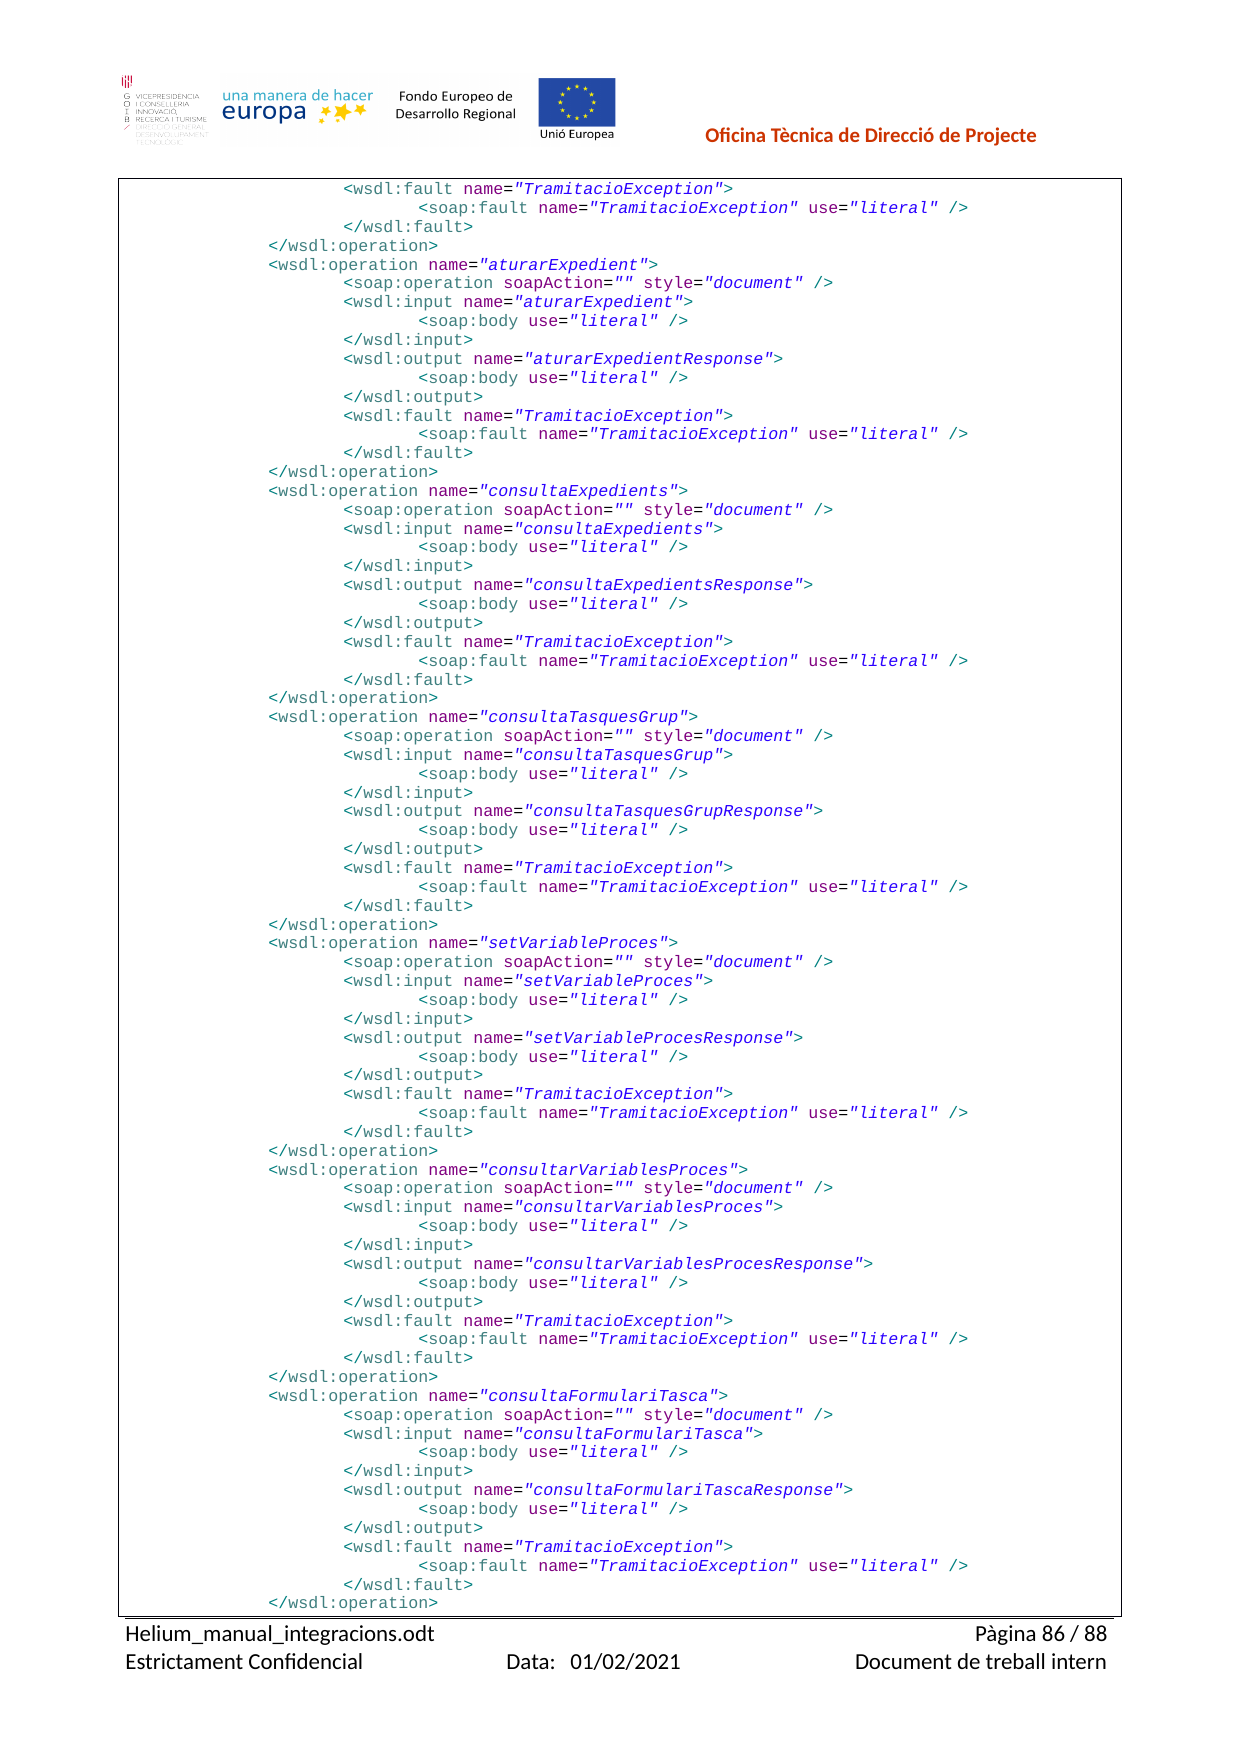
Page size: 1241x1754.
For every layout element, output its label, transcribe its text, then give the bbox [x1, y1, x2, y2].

text <soap:operation soapAction="" style="document" /> [119, 1177, 1121, 1196]
text <soap:fault name="TramitacioException" use="literal" /> [119, 1554, 1121, 1573]
text </wsdl:fault> [119, 1120, 1121, 1139]
text </wsdl:operation> [119, 461, 1121, 479]
text <wsdl:operation name="setVariableProces"> [119, 932, 1121, 951]
text </wsdl:output> [119, 1064, 1121, 1083]
text </wsdl:input> [119, 555, 1121, 574]
text <soap:operation soapAction="" style="document" /> [119, 951, 1121, 969]
text <soap:operation soapAction="" style="document" /> [119, 1403, 1121, 1422]
text <soap:operation soapAction="" style="document" /> [119, 272, 1121, 291]
text <soap:body use="literal" /> [119, 536, 1121, 555]
text <soap:fault name="TramitacioException" use="literal" /> [119, 1102, 1121, 1120]
text <wsdl:fault name="TramitacioException"> [119, 1309, 1121, 1328]
text </wsdl:operation> [119, 913, 1121, 932]
text <wsdl:output name="setVariableProcesResponse"> [119, 1026, 1121, 1045]
picture [219, 73, 621, 147]
text <soap:operation soapAction="" style="document" /> [119, 724, 1121, 743]
text </wsdl:input> [119, 1233, 1121, 1252]
text </wsdl:fault> [119, 442, 1121, 461]
text </wsdl:operation> [119, 234, 1121, 253]
text <wsdl:input name="consultarVariablesProces"> [119, 1196, 1121, 1215]
text <wsdl:operation name="consultaFormulariTasca"> [119, 1384, 1121, 1403]
text <wsdl:input name="consultaExpedients"> [119, 517, 1121, 536]
text </wsdl:input> [119, 781, 1121, 800]
text <wsdl:fault name="TramitacioException"> [119, 630, 1121, 649]
text </wsdl:input> [119, 328, 1121, 347]
text <wsdl:fault name="TramitacioException"> [119, 179, 1121, 197]
text <wsdl:input name="consultaFormulariTasca"> [119, 1422, 1121, 1441]
text <wsdl:fault name="TramitacioException"> [119, 1083, 1121, 1102]
text <wsdl:input name="aturarExpedient"> [119, 291, 1121, 310]
text </wsdl:output> [119, 385, 1121, 404]
text <wsdl:input name="setVariableProces"> [119, 969, 1121, 988]
text </wsdl:fault> [119, 1573, 1121, 1592]
text </wsdl:fault> [119, 668, 1121, 687]
text </wsdl:output> [119, 1516, 1121, 1535]
text <soap:fault name="TramitacioException" use="literal" /> [119, 649, 1121, 668]
picture [118, 73, 213, 147]
text <soap:body use="literal" /> [119, 1045, 1121, 1064]
text </wsdl:input> [119, 1460, 1121, 1479]
text <soap:body use="literal" /> [119, 310, 1121, 328]
text </wsdl:fault> [119, 1347, 1121, 1366]
text <wsdl:output name="consultaFormulariTascaResponse"> [119, 1479, 1121, 1497]
text </wsdl:operation> [119, 1139, 1121, 1158]
text <soap:fault name="TramitacioException" use="literal" /> [119, 875, 1121, 894]
text <soap:body use="literal" /> [119, 762, 1121, 781]
text <wsdl:operation name="consultaTasquesGrup"> [119, 706, 1121, 724]
text </wsdl:operation> [119, 1592, 1121, 1616]
text </wsdl:operation> [119, 1366, 1121, 1384]
text </wsdl:output> [119, 611, 1121, 630]
text <soap:body use="literal" /> [119, 592, 1121, 611]
text </wsdl:input> [119, 1007, 1121, 1026]
text <wsdl:operation name="consultaExpedients"> [119, 479, 1121, 498]
text <wsdl:fault name="TramitacioException"> [119, 856, 1121, 875]
text <wsdl:fault name="TramitacioException"> [119, 1535, 1121, 1554]
text <wsdl:output name="consultarVariablesProcesResponse"> [119, 1252, 1121, 1271]
text <wsdl:input name="consultaTasquesGrup"> [119, 743, 1121, 762]
text <soap:body use="literal" /> [119, 1441, 1121, 1460]
text <soap:body use="literal" /> [119, 1271, 1121, 1290]
text <soap:body use="literal" /> [119, 1497, 1121, 1516]
text <soap:fault name="TramitacioException" use="literal" /> [119, 423, 1121, 442]
text </wsdl:fault> [119, 215, 1121, 234]
text <soap:operation soapAction="" style="document" /> [119, 498, 1121, 517]
text </wsdl:output> [119, 1290, 1121, 1309]
text <wsdl:operation name="aturarExpedient"> [119, 253, 1121, 272]
text <wsdl:output name="aturarExpedientResponse"> [119, 347, 1121, 366]
text <wsdl:fault name="TramitacioException"> [119, 404, 1121, 423]
text <wsdl:output name="consultaTasquesGrupResponse"> [119, 800, 1121, 819]
text </wsdl:operation> [119, 687, 1121, 706]
text <soap:body use="literal" /> [119, 1215, 1121, 1233]
text <wsdl:operation name="consultarVariablesProces"> [119, 1158, 1121, 1177]
text <soap:body use="literal" /> [119, 819, 1121, 838]
text </wsdl:output> [119, 838, 1121, 856]
text <soap:body use="literal" /> [119, 988, 1121, 1007]
text <wsdl:output name="consultaExpedientsResponse"> [119, 574, 1121, 592]
text </wsdl:fault> [119, 894, 1121, 913]
text <soap:fault name="TramitacioException" use="literal" /> [119, 1328, 1121, 1347]
text <soap:fault name="TramitacioException" use="literal" /> [119, 197, 1121, 215]
text <soap:body use="literal" /> [119, 366, 1121, 385]
